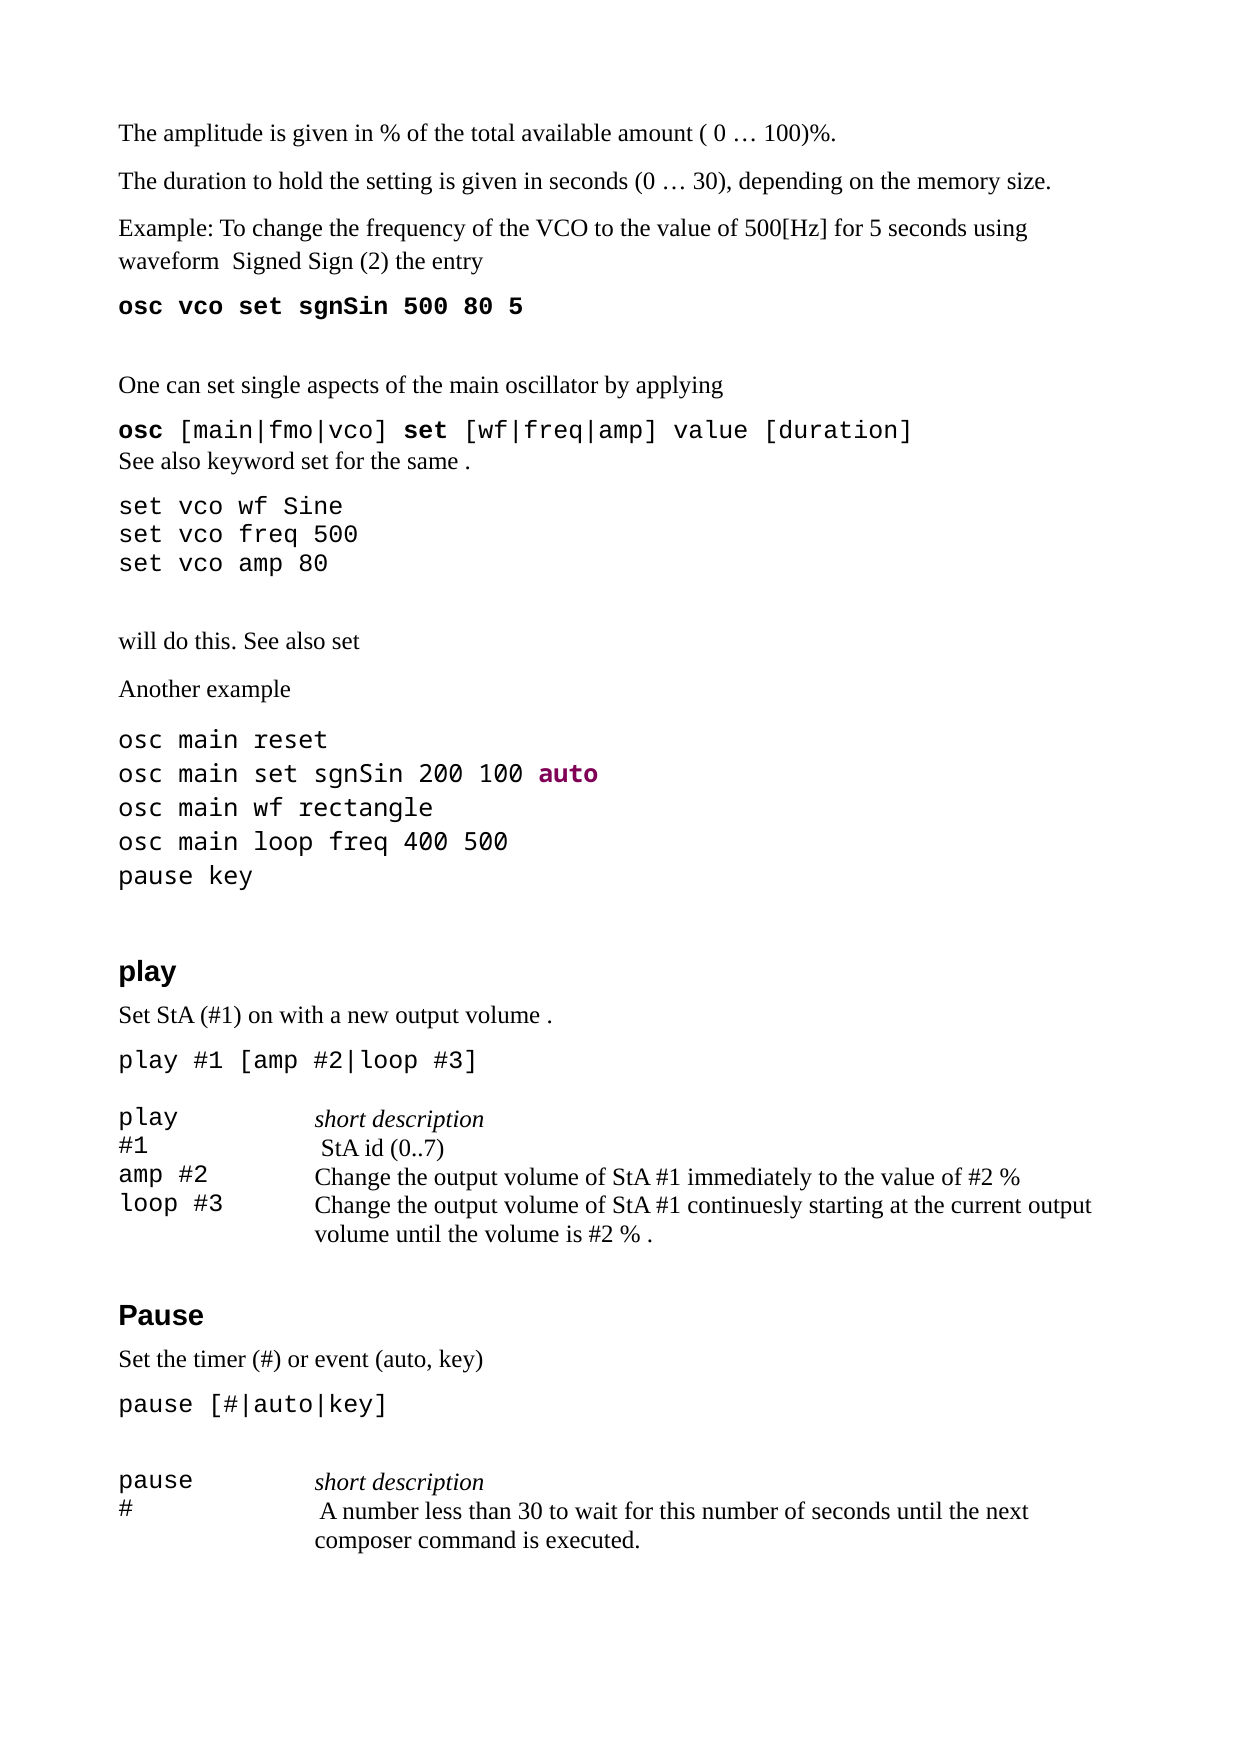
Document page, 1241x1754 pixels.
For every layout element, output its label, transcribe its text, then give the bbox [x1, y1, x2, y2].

text pause key [118, 857, 1122, 892]
table_cell Change the output volume of StA #1 continuesly starting at the current output volume until the volume is #2 % . [314, 1190, 1122, 1254]
text set vco wf Sine [118, 493, 1122, 522]
text Set StA (#1) on with a new output volume . [118, 1000, 1122, 1028]
text set vco amp 80 [118, 550, 1122, 578]
text will do this. See also set [118, 626, 1122, 655]
text The duration to hold the setting is given in seconds (0 … 30), depending on the memory size. [118, 166, 1122, 194]
table_header short description [314, 1104, 1122, 1133]
text osc [main|fmo|vco] set [wf|freq|amp] value [duration] [118, 417, 1122, 446]
text Another example [118, 674, 1122, 702]
text osc main set sgnSin 200 100 auto [118, 755, 1122, 789]
text See also keyword set for the same . [118, 446, 1122, 474]
table_cell A number less than 30 to wait for this number of seconds until the next composer command is executed. [314, 1496, 1122, 1553]
text osc main wf rectangle [118, 789, 1122, 823]
table_cell Change the output volume of StA #1 immediately to the value of #2 % [314, 1162, 1122, 1190]
table_cell loop #3 [118, 1190, 314, 1254]
text set vco freq 500 [118, 522, 1122, 550]
text play #1 [amp #2|loop #3] [118, 1047, 1122, 1076]
text osc main reset [118, 721, 1122, 755]
table_cell StA id (0..7) [314, 1133, 1122, 1162]
text The amplitude is given in % of the total available amount ( 0 … 100)%. [118, 118, 1122, 147]
table_header pause [118, 1467, 314, 1496]
table_header play [118, 1104, 314, 1133]
table_cell #1 [118, 1133, 314, 1162]
text Set the timer (#) or event (auto, key) [118, 1344, 1122, 1372]
text Example: To change the frequency of the VCO to the value of 500[Hz] for 5 seconds using waveform Signed Sign (2) the entry [118, 213, 1122, 275]
text osc vco set sgnSin 500 80 5 [118, 294, 1122, 322]
text pause [#|auto|key] [118, 1391, 1122, 1419]
table_header short description [314, 1467, 1122, 1496]
table_cell # [118, 1496, 314, 1553]
subtitle Pause [118, 1298, 1122, 1331]
subtitle play [118, 954, 1122, 987]
table_cell amp #2 [118, 1162, 314, 1190]
text One can set single aspects of the main oscillator by applying [118, 370, 1122, 399]
text osc main loop freq 400 500 [118, 823, 1122, 857]
